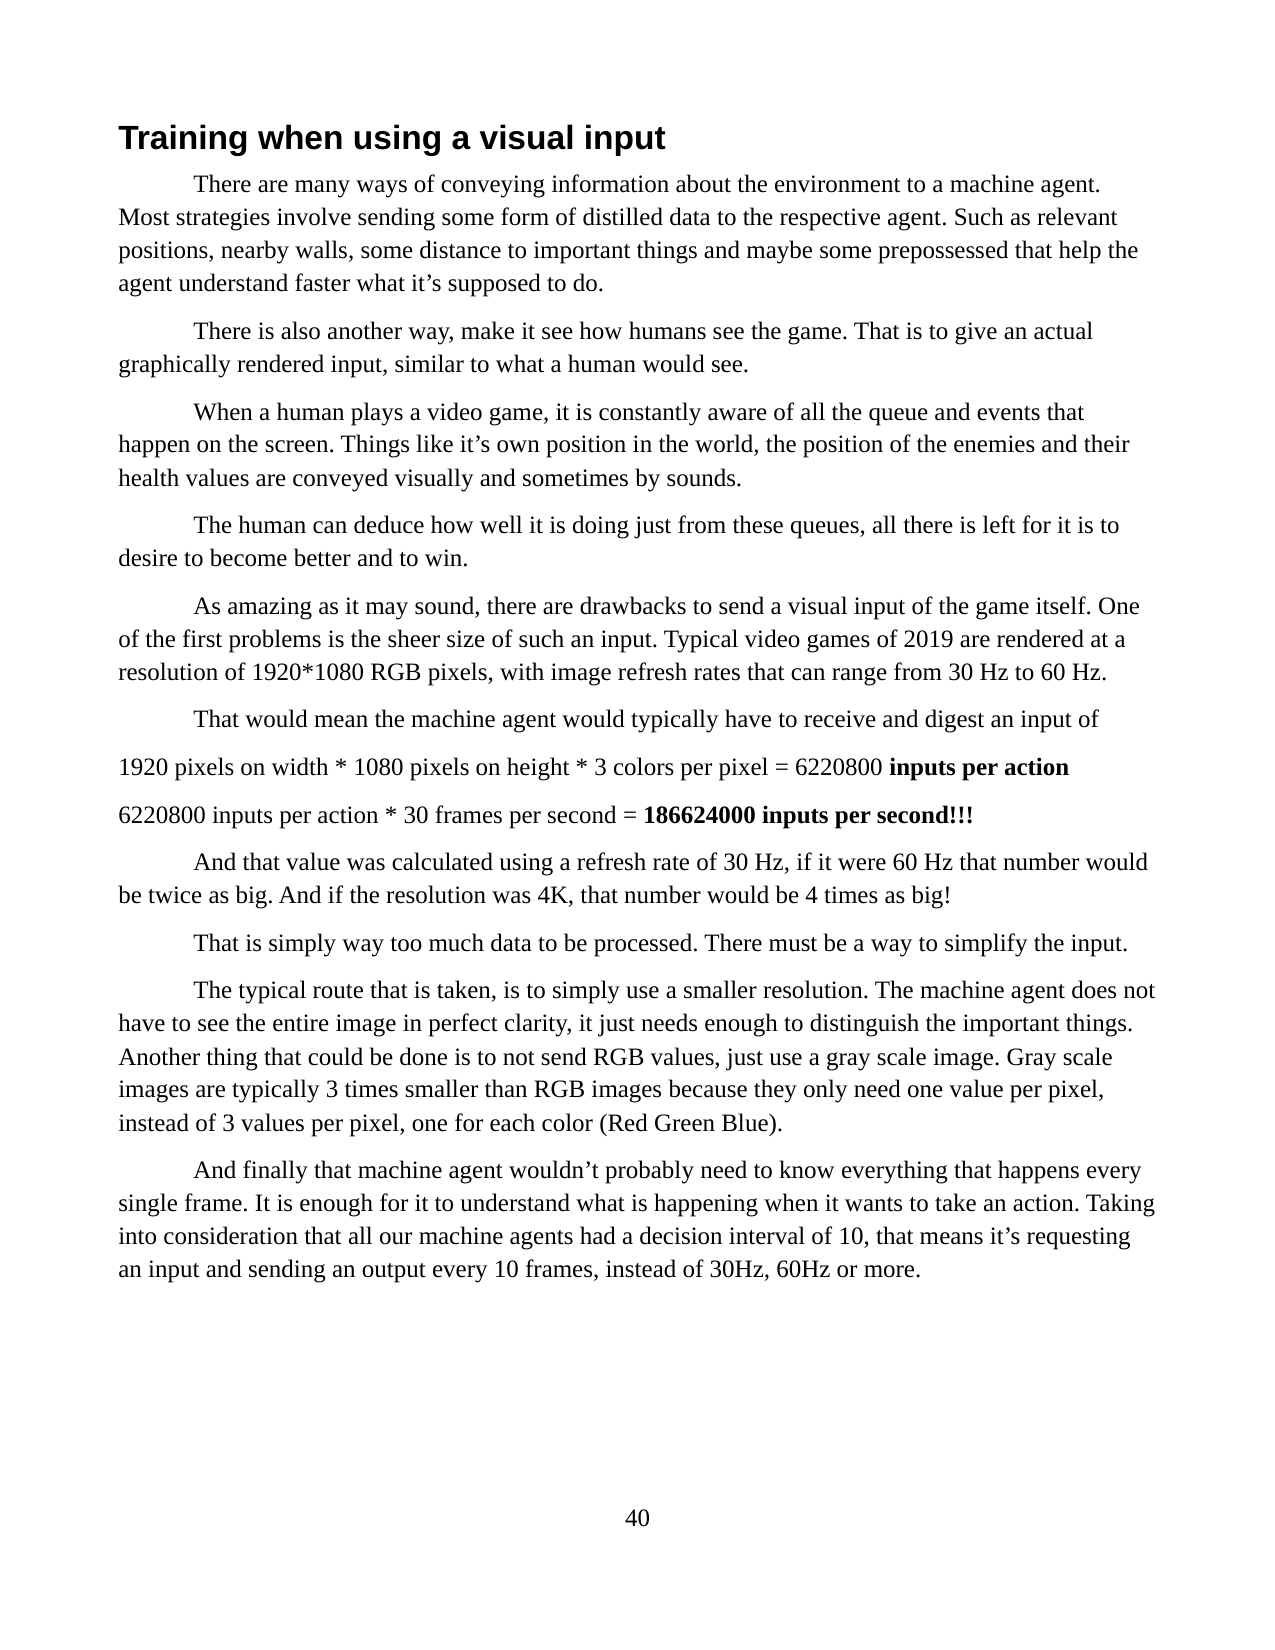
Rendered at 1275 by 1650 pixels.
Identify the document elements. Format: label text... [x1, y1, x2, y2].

text There is also another way, make it see how humans see the game. That is to give an actual graphically rendered input, similar to what a human would see. [118, 316, 1157, 378]
text That would mean the machine agent would typically have to receive and digest an input of [118, 704, 1157, 733]
text That is simply way too much data to be processed. There must be a way to simplify the input. [118, 928, 1157, 957]
text And that value was calculated using a refresh rate of 30 Hz, if it were 60 Hz that number would be twice as big. And if the resolution was 4K, that number would be 4 times as big! [118, 847, 1157, 909]
text 6220800 inputs per action * 30 frames per second = 186624000 inputs per second!!! [118, 800, 1157, 828]
text As amazing as it may sound, there are drawbacks to send a visual input of the game itself. One of the first problems is the sheer size of such an input. Typical video games of 2019 are rendered at a resolution of 1920*1080 RGB pixels, with image refresh rates that can range from 30 Hz to 60 Hz. [118, 591, 1157, 686]
text There are many ways of conveying information about the environment to a machine agent. Most strategies involve sending some form of distilled data to the respective agent. Such as relevant positions, nearby walls, some distance to important things and maybe some prepossessed that help the agent understand faster what it’s supposed to do. [118, 169, 1157, 297]
text The typical route that is taken, is to simply use a smaller resolution. The machine agent does not have to see the entire image in perfect clarity, it just needs enough to distinguish the important things. Another thing that could be done is to not send RGB values, just use a gray scale image. Gray scale images are typically 3 times smaller than RGB images because they only need one value per pixel, instead of 3 values per pixel, one for each color (Red Green Blue). [118, 976, 1157, 1136]
text The human can deduce how well it is doing just from these queues, all there is left for it is to desire to become better and to win. [118, 510, 1157, 572]
subtitle Training when using a visual input [118, 118, 1157, 157]
text When a human plays a video game, it is constantly aware of all the queue and events that happen on the screen. Things like it’s own position in the world, the position of the enemies and their health values are conveyed visually and sometimes by sounds. [118, 397, 1157, 491]
text 1920 pixels on width * 1080 pixels on height * 3 colors per pixel = 6220800 inputs per action [118, 752, 1157, 781]
text And finally that machine agent wouldn’t probably need to know everything that happens every single frame. It is enough for it to understand what is happening when it wants to take an action. Taking into consideration that all our machine agents had a decision interval of 10, that means it’s requesting an input and sending an output every 10 frames, instead of 30Hz, 60Hz or more. [118, 1155, 1157, 1283]
